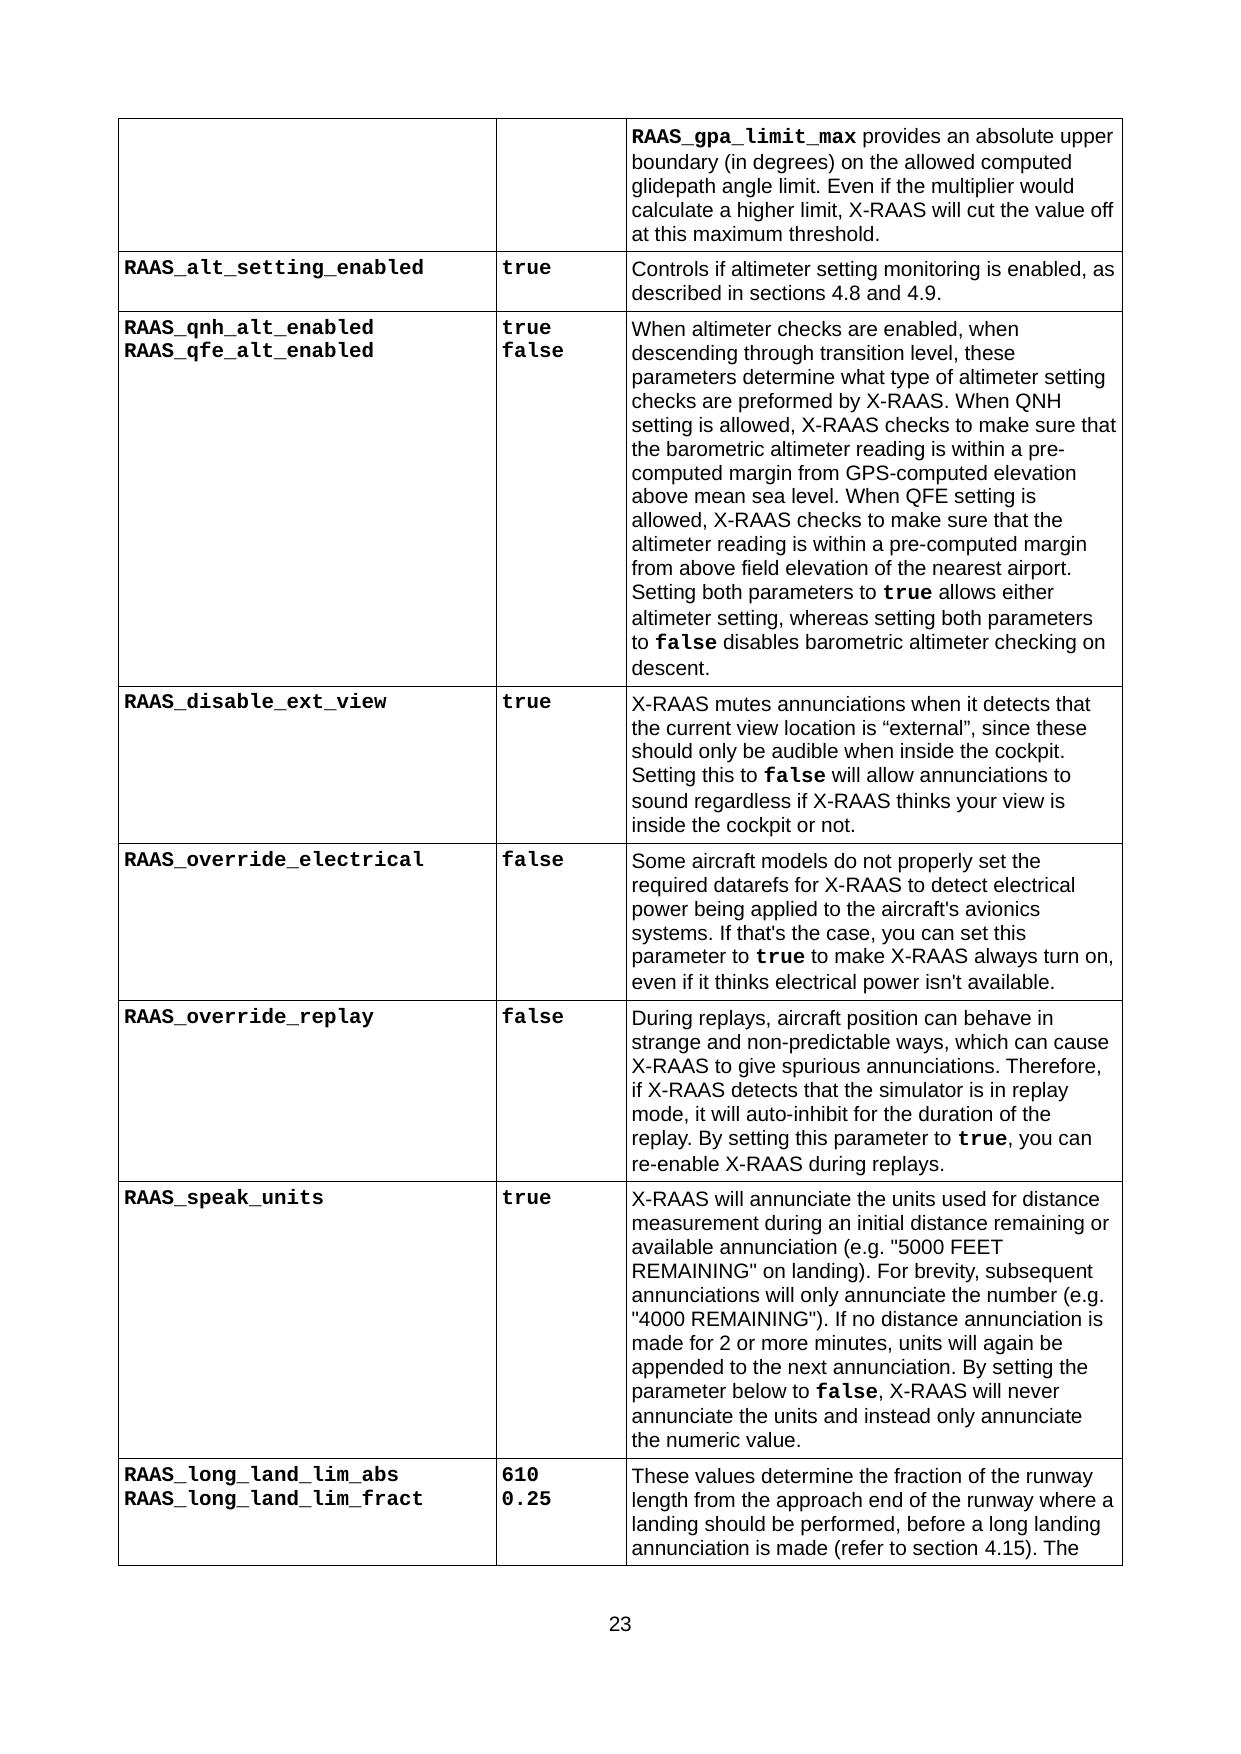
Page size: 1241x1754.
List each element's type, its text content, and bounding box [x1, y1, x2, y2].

table_cell true [497, 1182, 626, 1458]
table_cell X-RAAS mutes annunciations when it detects that the current view location is “external”, since these should only be audible when inside the cockpit. Setting this to false will allow annunciations to sound regardless if X-RAAS thinks your view is inside the cockpit or not. [627, 687, 1122, 843]
table_cell RAAS_alt_setting_enabled [119, 252, 496, 311]
table_cell Controls if altimeter setting monitoring is enabled, as described in sections 4.8 and 4.9. [627, 252, 1122, 311]
table_cell 610 0.25 [497, 1459, 626, 1565]
table_cell true [497, 687, 626, 843]
table_cell RAAS_qnh_alt_enabled RAAS_qfe_alt_enabled [119, 312, 496, 686]
table_cell RAAS_override_replay [119, 1001, 496, 1181]
table_cell RAAS_speak_units [119, 1182, 496, 1458]
table_cell false [497, 844, 626, 1000]
table_cell X-RAAS will annunciate the units used for distance measurement during an initial distance remaining or available annunciation (e.g. "5000 FEET REMAINING" on landing). For brevity, subsequent annunciations will only annunciate the number (e.g. "4000 REMAINING"). If no distance annunciation is made for 2 or more minutes, units will again be appended to the next annunciation. By setting the parameter below to false, X-RAAS will never annunciate the units and instead only annunciate the numeric value. [627, 1182, 1122, 1458]
table_cell RAAS_gpa_limit_max provides an absolute upper boundary (in degrees) on the allowed computed glidepath angle limit. Even if the multiplier would calculate a higher limit, X-RAAS will cut the value off at this maximum threshold. [627, 119, 1122, 251]
table_cell During replays, aircraft position can behave in strange and non-predictable ways, which can cause X-RAAS to give spurious annunciations. Therefore, if X-RAAS detects that the simulator is in replay mode, it will auto-inhibit for the duration of the replay. By setting this parameter to true, you can re-enable X-RAAS during replays. [627, 1001, 1122, 1181]
table_cell Some aircraft models do not properly set the required datarefs for X-RAAS to detect electrical power being applied to the aircraft's avionics systems. If that's the case, you can set this parameter to true to make X-RAAS always turn on, even if it thinks electrical power isn't available. [627, 844, 1122, 1000]
table_cell [497, 119, 626, 251]
table_cell RAAS_disable_ext_view [119, 687, 496, 843]
table_cell true [497, 252, 626, 311]
table_cell false [497, 1001, 626, 1181]
table_cell These values determine the fraction of the runway length from the approach end of the runway where a landing should be performed, before a long landing annunciation is made (refer to section 4.15). The [627, 1459, 1122, 1565]
table_cell RAAS_override_electrical [119, 844, 496, 1000]
table_cell RAAS_long_land_lim_abs RAAS_long_land_lim_fract [119, 1459, 496, 1565]
table_cell [119, 119, 496, 251]
table_cell When altimeter checks are enabled, when descending through transition level, these parameters determine what type of altimeter setting checks are preformed by X-RAAS. When QNH setting is allowed, X-RAAS checks to make sure that the barometric altimeter reading is within a pre-computed margin from GPS-computed elevation above mean sea level. When QFE setting is allowed, X-RAAS checks to make sure that the altimeter reading is within a pre-computed margin from above field elevation of the nearest airport. Setting both parameters to true allows either altimeter setting, whereas setting both parameters to false disables barometric altimeter checking on descent. [627, 312, 1122, 686]
table_cell true false [497, 312, 626, 686]
